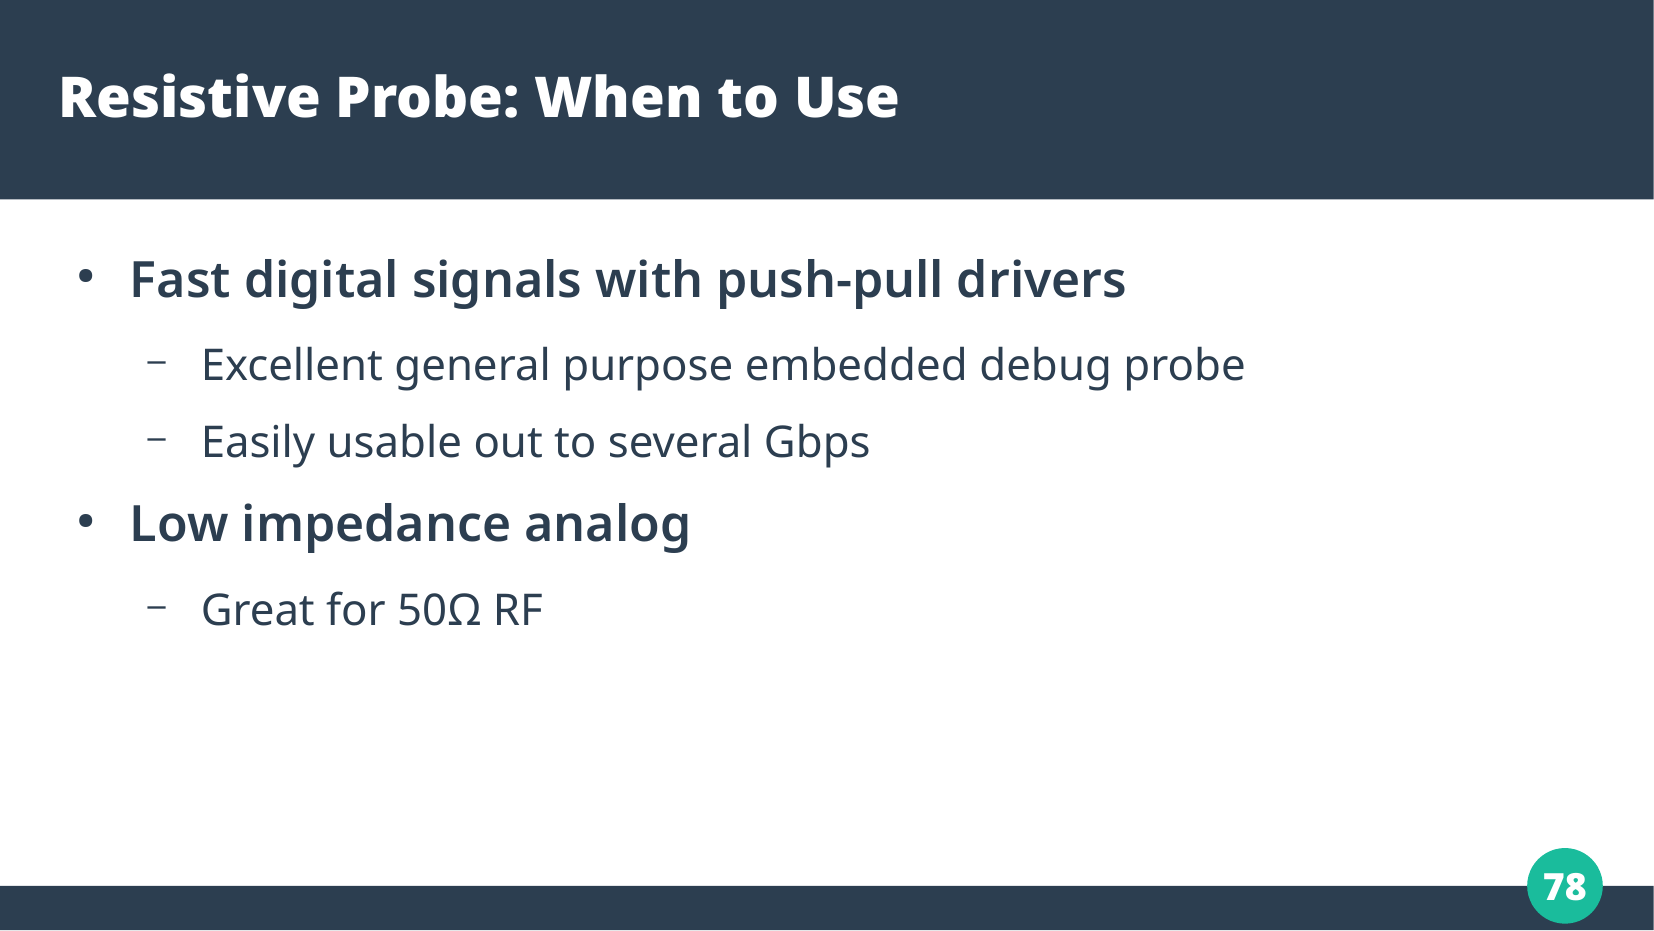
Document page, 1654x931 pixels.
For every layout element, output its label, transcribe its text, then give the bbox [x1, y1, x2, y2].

title Resistive Probe: When to Use [59, 37, 1595, 155]
list Fast digital signals with push-pull drivers Excellent general purpose embedded debug probe Easily usable out to several Gbps Low impedance analog Great for 50Ω RF [59, 243, 1595, 864]
